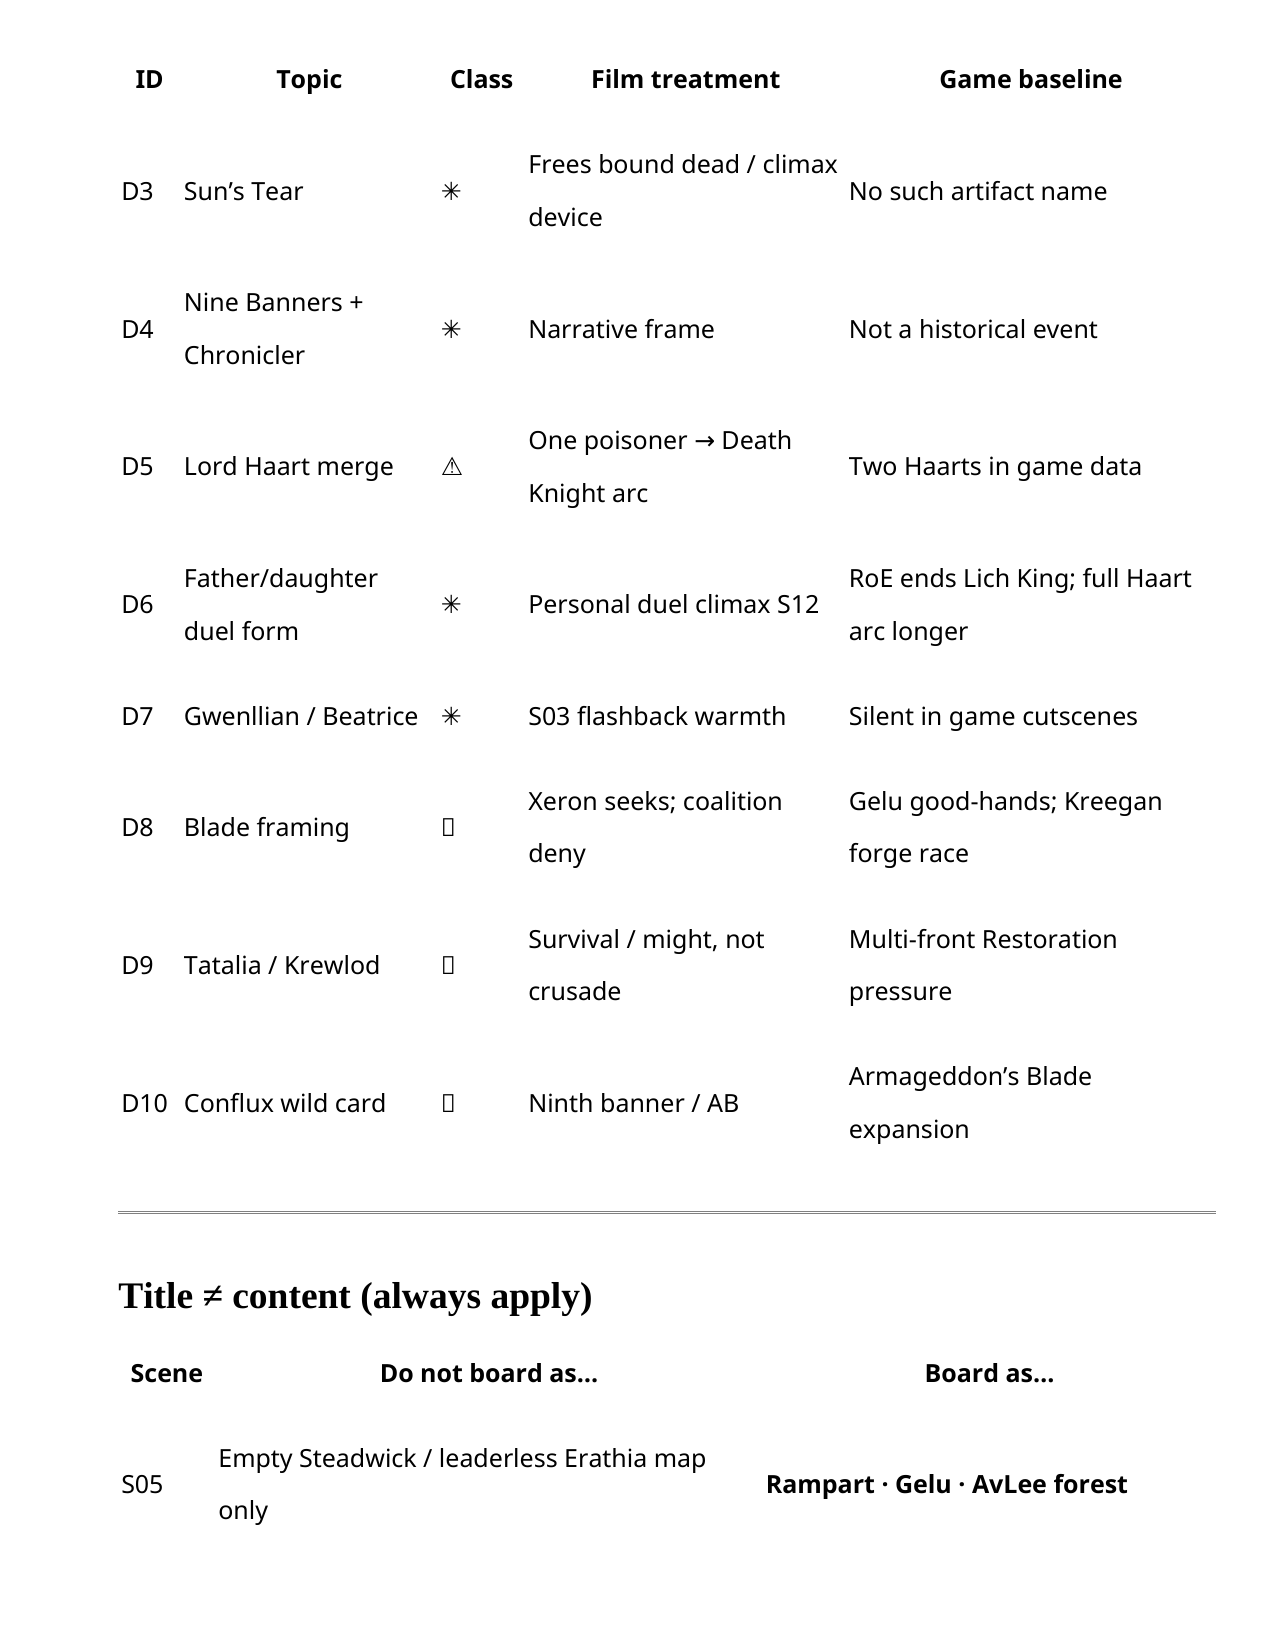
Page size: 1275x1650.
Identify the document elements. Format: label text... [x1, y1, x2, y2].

table_cell D8 [118, 781, 181, 918]
table_cell D7 [118, 695, 181, 781]
table_cell Gwenllian / Beatrice [181, 695, 438, 781]
table_cell Lord Haart merge [181, 420, 438, 558]
table_cell Blade framing [181, 781, 438, 918]
table_cell Father/daughter duel form [181, 558, 438, 695]
table_cell Personal duel climax S12 [525, 558, 846, 695]
table_cell ✳️ [438, 144, 525, 282]
table_header ID [118, 59, 181, 144]
table_cell Conflux wild card [181, 1056, 438, 1194]
table_cell ✅ [438, 781, 525, 918]
table_cell One poisoner → Death Knight arc [525, 420, 846, 558]
table_header Game baseline [846, 59, 1216, 144]
table_cell Narrative frame [525, 282, 846, 420]
table_header Film treatment [525, 59, 846, 144]
table_cell Armageddon’s Blade expansion [846, 1056, 1216, 1194]
table_cell Multi-front Restoration pressure [846, 918, 1216, 1056]
table_cell No such artifact name [846, 144, 1216, 282]
table_cell Silent in game cutscenes [846, 695, 1216, 781]
table_cell D10 [118, 1056, 181, 1194]
table_header Board as… [763, 1352, 1216, 1437]
table_header Do not board as… [215, 1352, 763, 1437]
table_cell ⚠️ [438, 420, 525, 558]
table_cell Nine Banners + Chronicler [181, 282, 438, 420]
table_cell ✳️ [438, 558, 525, 695]
table_cell ✳️ [438, 695, 525, 781]
table_cell Xeron seeks; coalition deny [525, 781, 846, 918]
table_cell Two Haarts in game data [846, 420, 1216, 558]
table_cell Tatalia / Krewlod [181, 918, 438, 1056]
table_header Scene [118, 1352, 215, 1437]
table_cell RoE ends Lich King; full Haart arc longer [846, 558, 1216, 695]
table_cell Rampart · Gelu · AvLee forest [763, 1438, 1216, 1575]
table_cell S05 [118, 1438, 215, 1575]
table_cell Ninth banner / AB [525, 1056, 846, 1194]
table_cell Gelu good-hands; Kreegan forge race [846, 781, 1216, 918]
table_cell D6 [118, 558, 181, 695]
table_cell Survival / might, not crusade [525, 918, 846, 1056]
subtitle Title ≠ content (always apply) [118, 1273, 1216, 1316]
table_cell D3 [118, 144, 181, 282]
table_cell Frees bound dead / climax device [525, 144, 846, 282]
table_cell Not a historical event [846, 282, 1216, 420]
table_cell D4 [118, 282, 181, 420]
table_cell Empty Steadwick / leaderless Erathia map only [215, 1438, 763, 1575]
table_header Class [438, 59, 525, 144]
table_cell D5 [118, 420, 181, 558]
table_cell S03 flashback warmth [525, 695, 846, 781]
table_cell ✳️ [438, 282, 525, 420]
table_cell D9 [118, 918, 181, 1056]
table_cell ✅ [438, 1056, 525, 1194]
table_header Topic [181, 59, 438, 144]
table_cell Sun’s Tear [181, 144, 438, 282]
table_cell ✅ [438, 918, 525, 1056]
